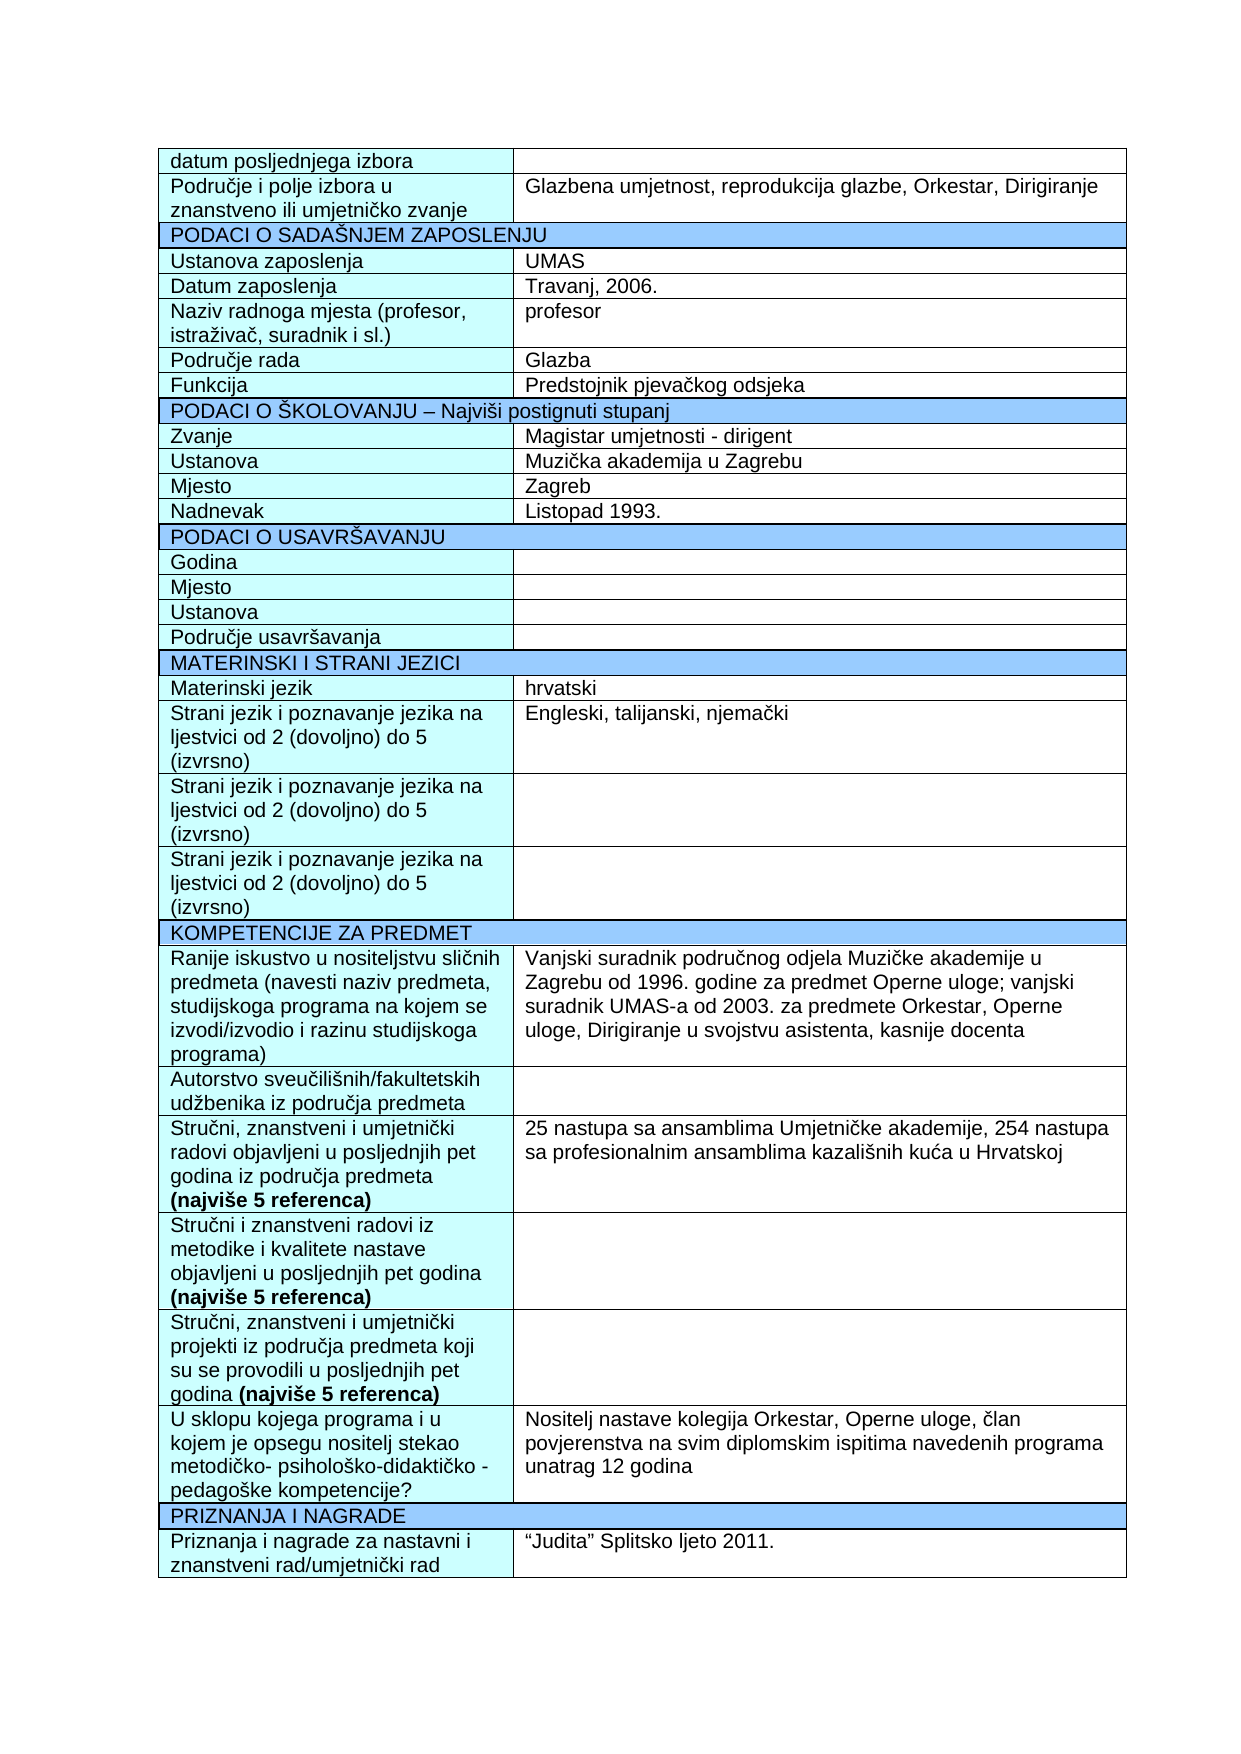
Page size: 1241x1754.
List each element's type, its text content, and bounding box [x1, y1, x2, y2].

table_cell Glazbena umjetnost, reprodukcija glazbe, Orkestar, Dirigiranje [514, 174, 1126, 222]
table_cell Strani jezik i poznavanje jezika na ljestvici od 2 (dovoljno) do 5 (izvrsno) [159, 701, 513, 773]
table_cell Ustanova zaposlenja [159, 249, 513, 273]
table_cell [148, 945, 158, 1066]
table_cell Materinski jezik [159, 676, 513, 700]
table_cell [148, 1212, 158, 1308]
table_cell [148, 347, 158, 372]
table_cell Zvanje [159, 424, 513, 448]
table_cell Mjesto [159, 474, 513, 498]
table_cell [148, 549, 158, 574]
table_cell Naziv radnoga mjesta (profesor, istraživač, suradnik i sl.) [159, 299, 513, 347]
table_cell Zagreb [514, 474, 1126, 498]
table_cell [148, 498, 158, 523]
table_cell [148, 1115, 158, 1212]
table_cell Stručni i znanstveni radovi iz metodike i kvalitete nastave objavljeni u posljednjih pet godina (najviše 5 referenca) [159, 1213, 513, 1308]
table_cell [514, 1213, 1126, 1308]
table_cell hrvatski [514, 676, 1126, 700]
table_cell [514, 600, 1126, 624]
table_cell Područje usavršavanja [159, 625, 513, 649]
table_cell [148, 1405, 158, 1502]
table_cell [148, 675, 158, 700]
table_cell Glazba [514, 348, 1126, 372]
table_cell Predstojnik pjevačkog odsjeka [514, 373, 1126, 397]
table_cell [514, 1067, 1126, 1115]
table_cell PODACI O USAVRŠAVANJU [160, 525, 1126, 549]
table_cell [514, 149, 1126, 173]
table_cell [148, 773, 158, 846]
table_cell [148, 1528, 158, 1577]
table_cell Muzička akademija u Zagrebu [514, 449, 1126, 473]
table_cell [148, 649, 158, 675]
table_cell datum posljednjega izbora [159, 149, 513, 173]
table_cell Travanj, 2006. [514, 274, 1126, 298]
table_cell Ustanova [159, 449, 513, 473]
table_cell [148, 919, 158, 944]
table_cell Godina [159, 550, 513, 574]
table_cell [514, 1310, 1126, 1405]
table_cell Područje rada [159, 348, 513, 372]
table_cell [148, 599, 158, 624]
table_cell [148, 222, 158, 247]
table_cell [148, 273, 158, 298]
table_cell [148, 574, 158, 599]
table_cell [148, 1066, 158, 1115]
table_cell Engleski, talijanski, njemački [514, 701, 1126, 773]
table_cell U sklopu kojega programa i u kojem je opsegu nositelj stekao metodičko- psihološko-didaktičko -pedagoške kompetencije? [159, 1406, 513, 1502]
table_cell [148, 624, 158, 649]
table_cell [514, 550, 1126, 574]
table_cell Nositelj nastave kolegija Orkestar, Operne uloge, član povjerenstva na svim diplomskim ispitima navedenih programa unatrag 12 godina [514, 1406, 1126, 1502]
table_cell [148, 423, 158, 448]
table_cell [148, 298, 158, 347]
table_cell Priznanja i nagrade za nastavni i znanstveni rad/umjetnički rad [159, 1530, 513, 1577]
table_cell Stručni, znanstveni i umjetnički radovi objavljeni u posljednjih pet godina iz područja predmeta (najviše 5 referenca) [159, 1116, 513, 1212]
table_cell [148, 700, 158, 773]
table_cell Datum zaposlenja [159, 274, 513, 298]
table_cell PODACI O ŠKOLOVANJU – Najviši postignuti stupanj [160, 399, 1126, 423]
table_cell [514, 625, 1126, 649]
table_cell Vanjski suradnik područnog odjela Muzičke akademije u Zagrebu od 1996. godine za predmet Operne uloge; vanjski suradnik UMAS-a od 2003. za predmete Orkestar, Operne uloge, Dirigiranje u svojstvu asistenta, kasnije docenta [514, 946, 1126, 1066]
table_cell [148, 247, 158, 273]
table_cell PODACI O SADAŠNJEM ZAPOSLENJU [160, 223, 1126, 247]
table_cell [148, 148, 158, 173]
table_cell Funkcija [159, 373, 513, 397]
table_cell [148, 1309, 158, 1405]
table_cell Nadnevak [159, 499, 513, 523]
table_cell 25 nastupa sa ansamblima Umjetničke akademije, 254 nastupa sa profesionalnim ansamblima kazališnih kuća u Hrvatskoj [514, 1116, 1126, 1212]
table_cell [514, 575, 1126, 599]
table_cell Magistar umjetnosti - dirigent [514, 424, 1126, 448]
table_cell profesor [514, 299, 1126, 347]
table_cell Autorstvo sveučilišnih/fakultetskih udžbenika iz područja predmeta [159, 1067, 513, 1115]
table_cell “Judita” Splitsko ljeto 2011. [514, 1530, 1126, 1577]
table_cell Područje i polje izbora u znanstveno ili umjetničko zvanje [159, 174, 513, 222]
table_cell Ranije iskustvo u nositeljstvu sličnih predmeta (navesti naziv predmeta, studijskoga programa na kojem se izvodi/izvodio i razinu studijskoga programa) [159, 946, 513, 1066]
table_cell Stručni, znanstveni i umjetnički projekti iz područja predmeta koji su se provodili u posljednjih pet godina (najviše 5 referenca) [159, 1310, 513, 1405]
table_cell Strani jezik i poznavanje jezika na ljestvici od 2 (dovoljno) do 5 (izvrsno) [159, 774, 513, 846]
table_cell [148, 1502, 158, 1528]
table_cell Ustanova [159, 600, 513, 624]
table_cell [148, 846, 158, 919]
table_cell [148, 173, 158, 222]
table_cell [148, 397, 158, 423]
table_cell PRIZNANJA I NAGRADE [160, 1504, 1126, 1528]
table_cell Strani jezik i poznavanje jezika na ljestvici od 2 (dovoljno) do 5 (izvrsno) [159, 847, 513, 919]
table_cell [148, 473, 158, 498]
table_cell [514, 774, 1126, 846]
table_cell Mjesto [159, 575, 513, 599]
table_cell [514, 847, 1126, 919]
table_cell [148, 372, 158, 397]
table_cell Listopad 1993. [514, 499, 1126, 523]
table_cell [148, 448, 158, 473]
table_cell [148, 523, 158, 549]
table_cell MATERINSKI I STRANI JEZICI [160, 651, 1126, 675]
table_cell KOMPETENCIJE ZA PREDMET [160, 921, 1126, 944]
table_cell UMAS [514, 249, 1126, 273]
